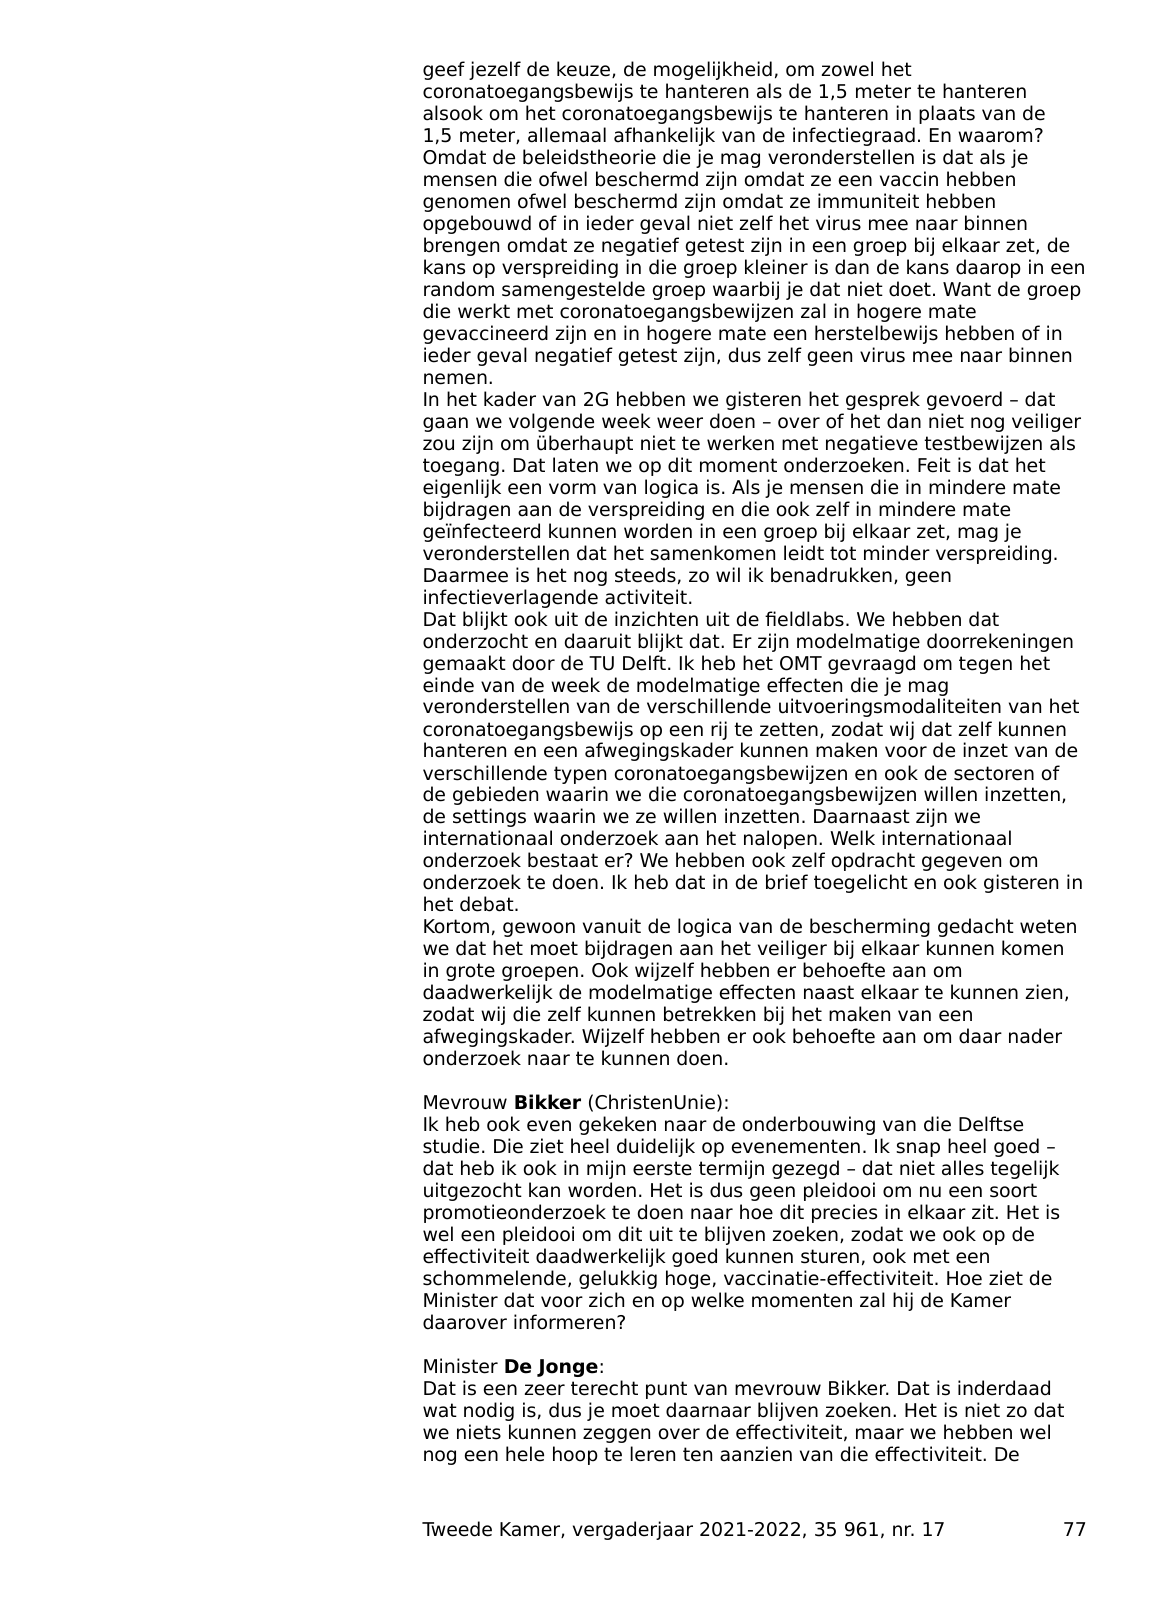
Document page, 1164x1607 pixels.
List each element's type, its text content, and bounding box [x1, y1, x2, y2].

text Kortom, gewoon vanuit de logica van de bescherming gedacht weten we dat het moet bijdragen aan het veiliger bij elkaar kunnen komen in grote groepen. Ook wijzelf hebben er behoefte aan om daadwerkelijk de modelmatige effecten naast elkaar te kunnen zien, zodat wij die zelf kunnen betrekken bij het maken van een afwegingskader. Wijzelf hebben er ook behoefte aan om daar nader onderzoek naar te kunnen doen. [422, 916, 1087, 1070]
text Ik heb ook even gekeken naar de onderbouwing van die Delftse studie. Die ziet heel duidelijk op evenementen. Ik snap heel goed – dat heb ik ook in mijn eerste termijn gezegd – dat niet alles tegelijk uitgezocht kan worden. Het is dus geen pleidooi om nu een soort promotieonderzoek te doen naar hoe dit precies in elkaar zit. Het is wel een pleidooi om dit uit te blijven zoeken, zodat we ook op de effectiviteit daadwerkelijk goed kunnen sturen, ook met een schommelende, gelukkig hoge, vaccinatie-effectiviteit. Hoe ziet de Minister dat voor zich en op welke momenten zal hij de Kamer daarover informeren? [422, 1114, 1087, 1334]
text In het kader van 2G hebben we gisteren het gesprek gevoerd – dat gaan we volgende week weer doen – over of het dan niet nog veiliger zou zijn om überhaupt niet te werken met negatieve testbewijzen als toegang. Dat laten we op dit moment onderzoeken. Feit is dat het eigenlijk een vorm van logica is. Als je mensen die in mindere mate bijdragen aan de verspreiding en die ook zelf in mindere mate geïnfecteerd kunnen worden in een groep bij elkaar zet, mag je veronderstellen dat het samenkomen leidt tot minder verspreiding. Daarmee is het nog steeds, zo wil ik benadrukken, geen infectieverlagende activiteit. [422, 389, 1087, 608]
text Minister De Jonge: [422, 1356, 1087, 1378]
text Dat is een zeer terecht punt van mevrouw Bikker. Dat is inderdaad wat nodig is, dus je moet daarnaar blijven zoeken. Het is niet zo dat we niets kunnen zeggen over de effectiviteit, maar we hebben wel nog een hele hoop te leren ten aanzien van die effectiviteit. De [422, 1378, 1087, 1466]
text Dat blijkt ook uit de inzichten uit de fieldlabs. We hebben dat onderzocht en daaruit blijkt dat. Er zijn modelmatige doorrekeningen gemaakt door de TU Delft. Ik heb het OMT gevraagd om tegen het einde van de week de modelmatige effecten die je mag veronderstellen van de verschillende uitvoeringsmodaliteiten van het coronatoegangsbewijs op een rij te zetten, zodat wij dat zelf kunnen hanteren en een afwegingskader kunnen maken voor de inzet van de verschillende typen coronatoegangsbewijzen en ook de sectoren of de gebieden waarin we die coronatoegangsbewijzen willen inzetten, de settings waarin we ze willen inzetten. Daarnaast zijn we internationaal onderzoek aan het nalopen. Welk internationaal onderzoek bestaat er? We hebben ook zelf opdracht gegeven om onderzoek te doen. Ik heb dat in de brief toegelicht en ook gisteren in het debat. [422, 608, 1087, 916]
text geef jezelf de keuze, de mogelijkheid, om zowel het coronatoegangsbewijs te hanteren als de 1,5 meter te hanteren alsook om het coronatoegangsbewijs te hanteren in plaats van de 1,5 meter, allemaal afhankelijk van de infectiegraad. En waarom? Omdat de beleidstheorie die je mag veronderstellen is dat als je mensen die ofwel beschermd zijn omdat ze een vaccin hebben genomen ofwel beschermd zijn omdat ze immuniteit hebben opgebouwd of in ieder geval niet zelf het virus mee naar binnen brengen omdat ze negatief getest zijn in een groep bij elkaar zet, de kans op verspreiding in die groep kleiner is dan de kans daarop in een random samengestelde groep waarbij je dat niet doet. Want de groep die werkt met coronatoegangsbewijzen zal in hogere mate gevaccineerd zijn en in hogere mate een herstelbewijs hebben of in ieder geval negatief getest zijn, dus zelf geen virus mee naar binnen nemen. [422, 59, 1087, 389]
text Mevrouw Bikker (ChristenUnie): [422, 1092, 1087, 1114]
